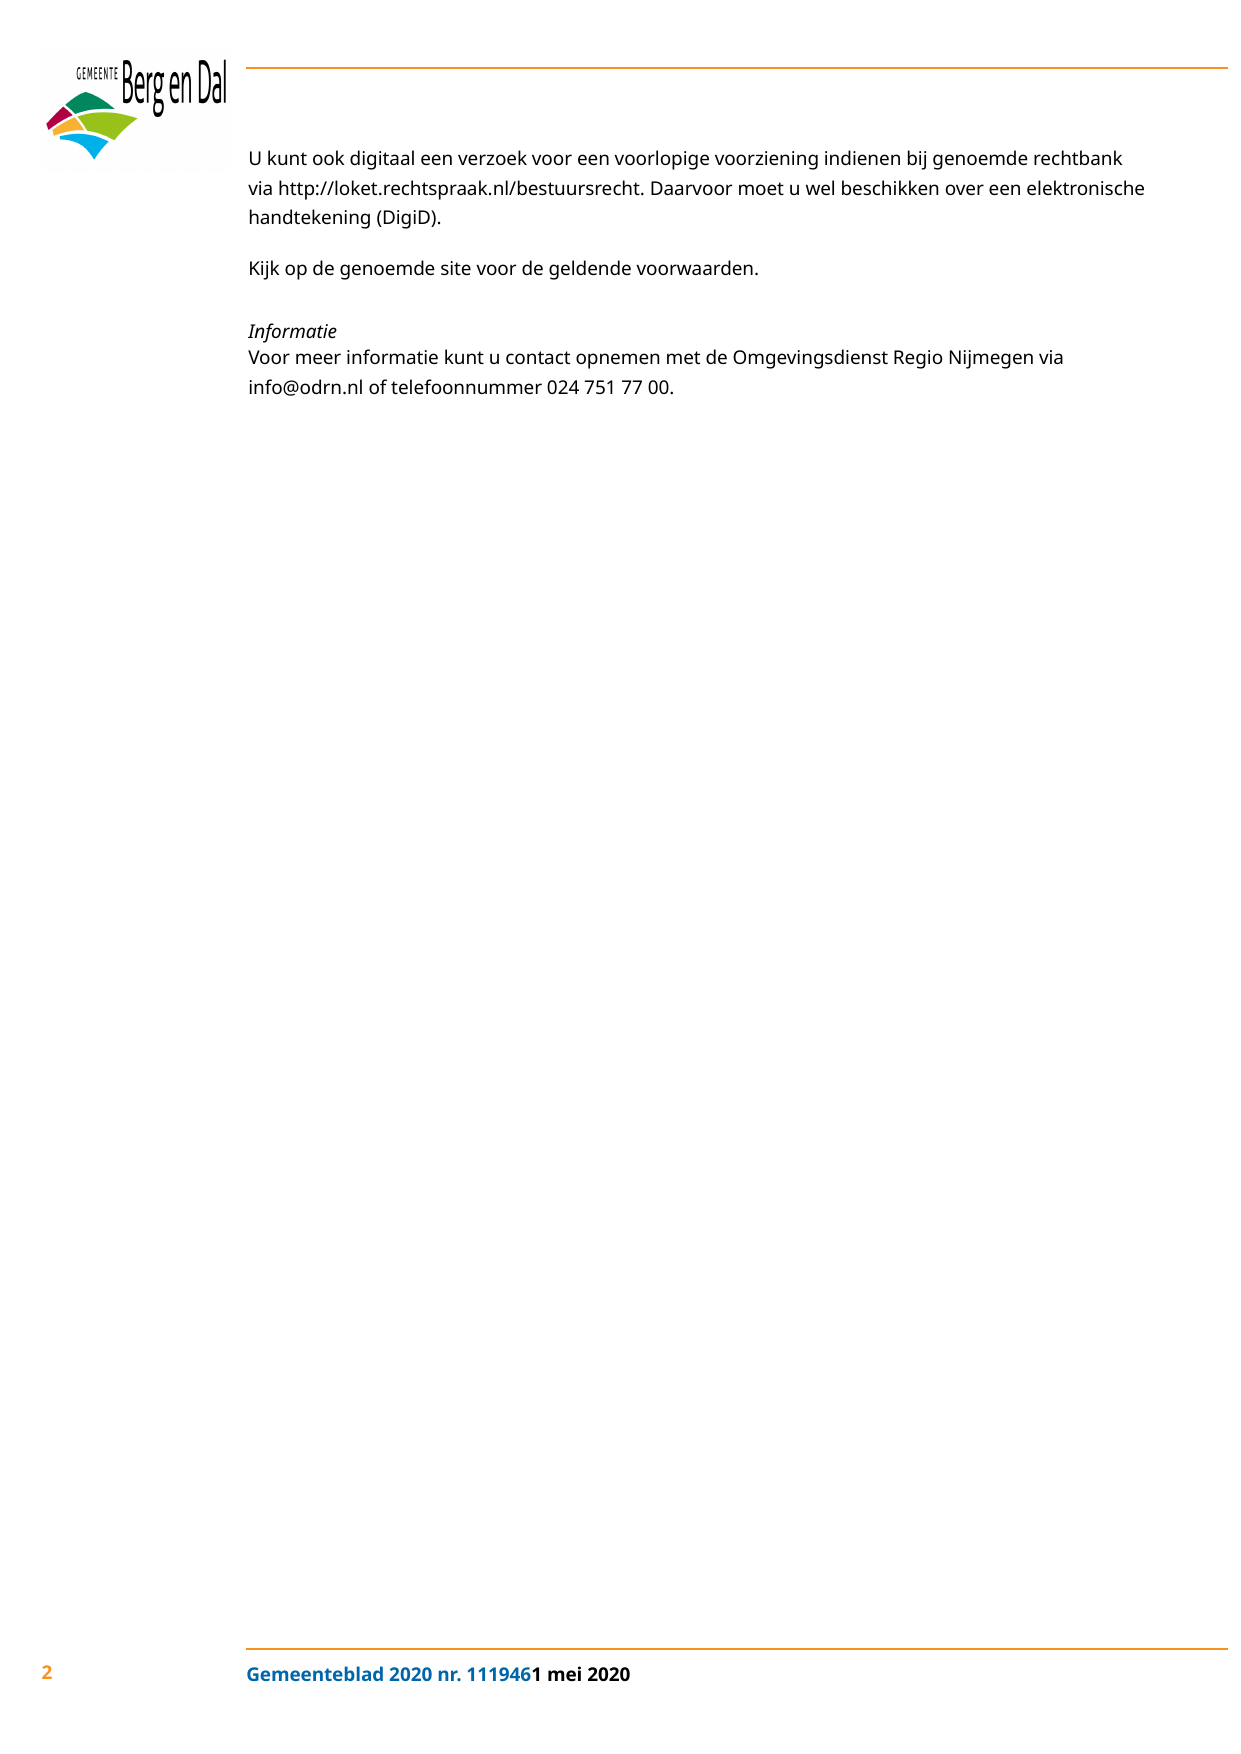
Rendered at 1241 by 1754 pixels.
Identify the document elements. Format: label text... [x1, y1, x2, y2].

text Voor meer informatie kunt u contact opnemen met de Omgevingsdienst Regio Nijmegen via info@odrn.nl of telefoonnummer 024 751 77 00. [248, 344, 1152, 400]
picture [41, 47, 231, 172]
text Informatie [248, 319, 1152, 344]
text U kunt ook digitaal een verzoek voor een voorlopige voorziening indienen bij genoemde rechtbank via http://loket.rechtspraak.nl/bestuursrecht. Daarvoor moet u wel beschikken over een elektronische handtekening (DigiD). [248, 145, 1152, 230]
text Kijk op de genoemde site voor de geldende voorwaarden. [248, 255, 1152, 281]
